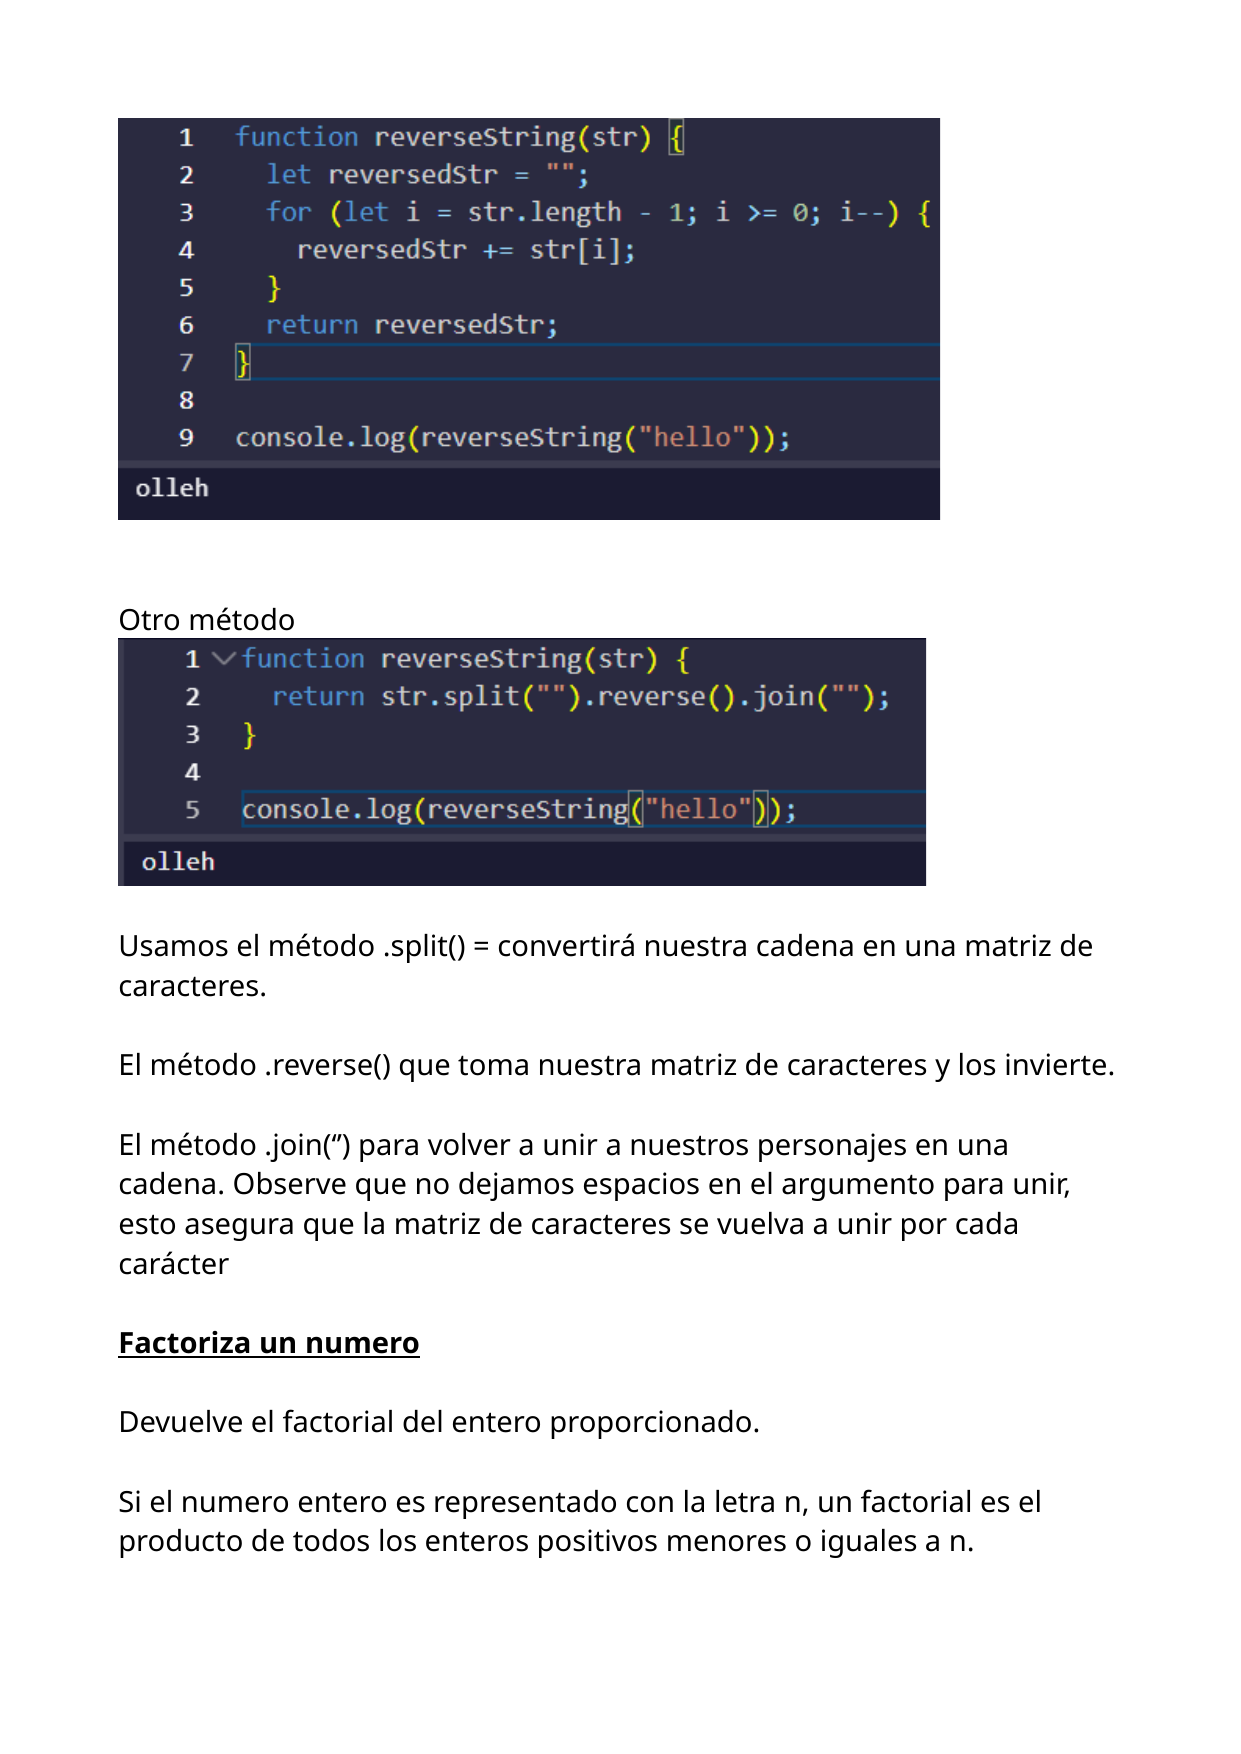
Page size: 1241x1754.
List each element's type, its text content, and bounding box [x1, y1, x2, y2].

text El método .reverse() que toma nuestra matriz de caracteres y los invierte. [118, 1044, 1122, 1084]
text Si el numero entero es representado con la letra n, un factorial es el producto de todos los enteros positivos menores o iguales a n. [118, 1481, 1122, 1560]
text Devuelve el factorial del entero proporcionado. [118, 1402, 1122, 1441]
text Usamos el método .split() = convertirá nuestra cadena en una matriz de caracteres. [118, 925, 1122, 1005]
text Otro método [118, 599, 1122, 639]
text Factoriza un numero [118, 1322, 1122, 1362]
text El método .join(‘’) para volver a unir a nuestros personajes en una cadena. Observe que no dejamos espacios en el argumento para unir, esto asegura que la matriz de caracteres se vuelva a unir por cada carácter [118, 1124, 1122, 1283]
